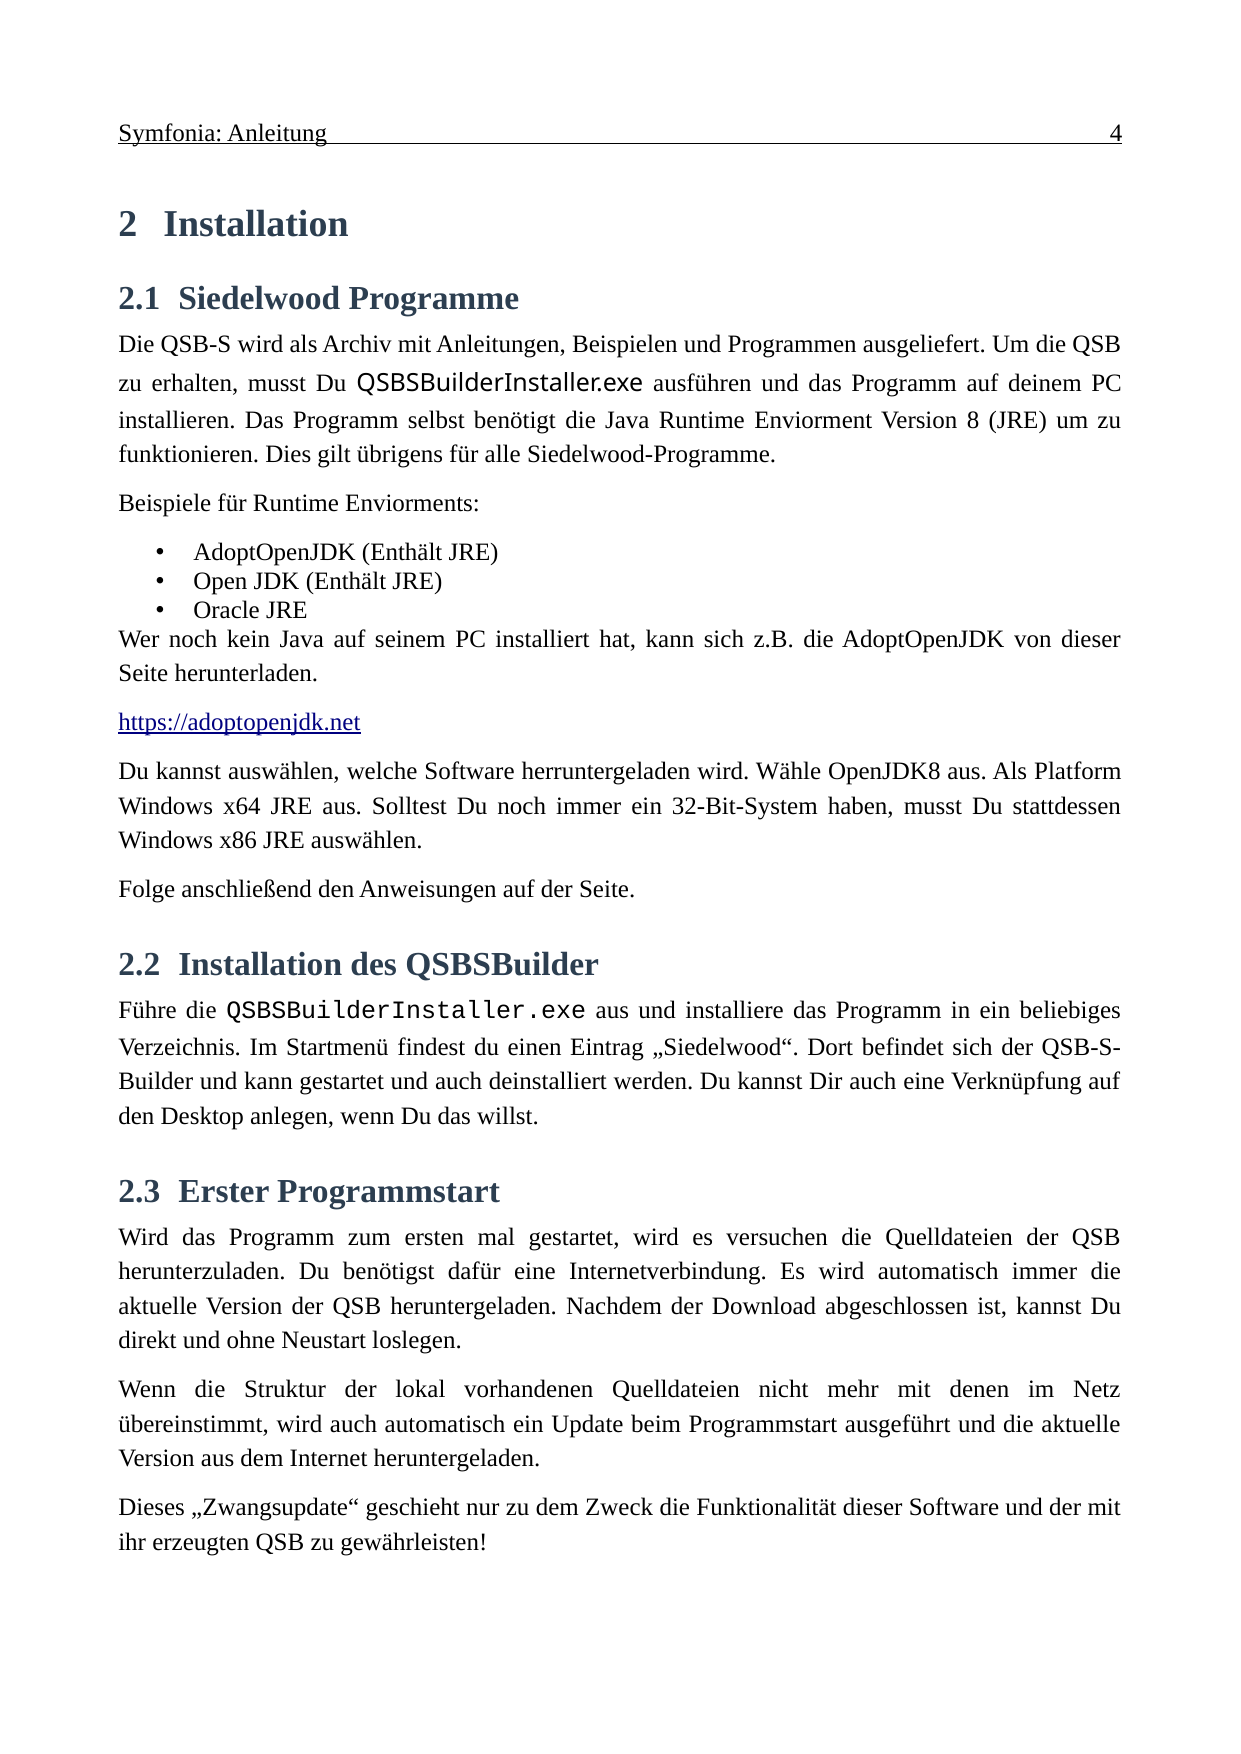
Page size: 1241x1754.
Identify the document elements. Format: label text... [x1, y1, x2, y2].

text Führe die QSBSBuilderInstaller.exe aus und installiere das Programm in ein beliebiges Verzeichnis. Im Startmenü findest du einen Eintrag „Siedelwood“. Dort befindet sich der QSB-S-Builder und kann gestartet und auch deinstalliert werden. Du kannst Dir auch eine Verknüpfung auf den Desktop anlegen, wenn Du das willst. [118, 995, 1122, 1129]
text Wenn die Struktur der lokal vorhandenen Quelldateien nicht mehr mit denen im Netz übereinstimmt, wird auch automatisch ein Update beim Programmstart ausgeführt und die aktuelle Version aus dem Internet heruntergeladen. [118, 1374, 1122, 1472]
text Folge anschließend den Anweisungen auf der Seite. [118, 874, 1122, 903]
text Die QSB-S wird als Archiv mit Anleitungen, Beispielen und Programmen ausgeliefert. Um die QSB zu erhalten, musst Du QSBSBuilderInstaller.exe ausführen und das Programm auf deinem PC installieren. Das Programm selbst benötigt die Java Runtime Enviorment Version 8 (JRE) um zu funktionieren. Dies gilt übrigens für alle Siedelwood-Programme. [118, 329, 1122, 468]
subtitle Installation des QSBSBuilder [118, 944, 1122, 983]
text Wer noch kein Java auf seinem PC installiert hat, kann sich z.B. die AdoptOpenJDK von dieser Seite herunterladen. [118, 624, 1122, 687]
list Open JDK (Enthält JRE) [156, 566, 1122, 595]
subtitle Siedelwood Programme [118, 278, 1122, 317]
subtitle Installation [118, 201, 1122, 245]
text https://adoptopenjdk.net [118, 707, 1122, 736]
list Oracle JRE [156, 595, 1122, 624]
text Dieses „Zwangsupdate“ geschieht nur zu dem Zweck die Funktionalität dieser Software und der mit ihr erzeugten QSB zu gewährleisten! [118, 1492, 1122, 1556]
list AdoptOpenJDK (Enthält JRE) [156, 537, 1122, 566]
text Beispiele für Runtime Enviorments: [118, 488, 1122, 517]
text Du kannst auswählen, welche Software herruntergeladen wird. Wähle OpenJDK8 aus. Als Platform Windows x64 JRE aus. Solltest Du noch immer ein 32-Bit-System haben, musst Du stattdessen Windows x86 JRE auswählen. [118, 756, 1122, 854]
subtitle Erster Programmstart [118, 1171, 1122, 1209]
text Wird das Programm zum ersten mal gestartet, wird es versuchen die Quelldateien der QSB herunterzuladen. Du benötigst dafür eine Internetverbindung. Es wird automatisch immer die aktuelle Version der QSB heruntergeladen. Nachdem der Download abgeschlossen ist, kannst Du direkt und ohne Neustart loslegen. [118, 1222, 1122, 1354]
